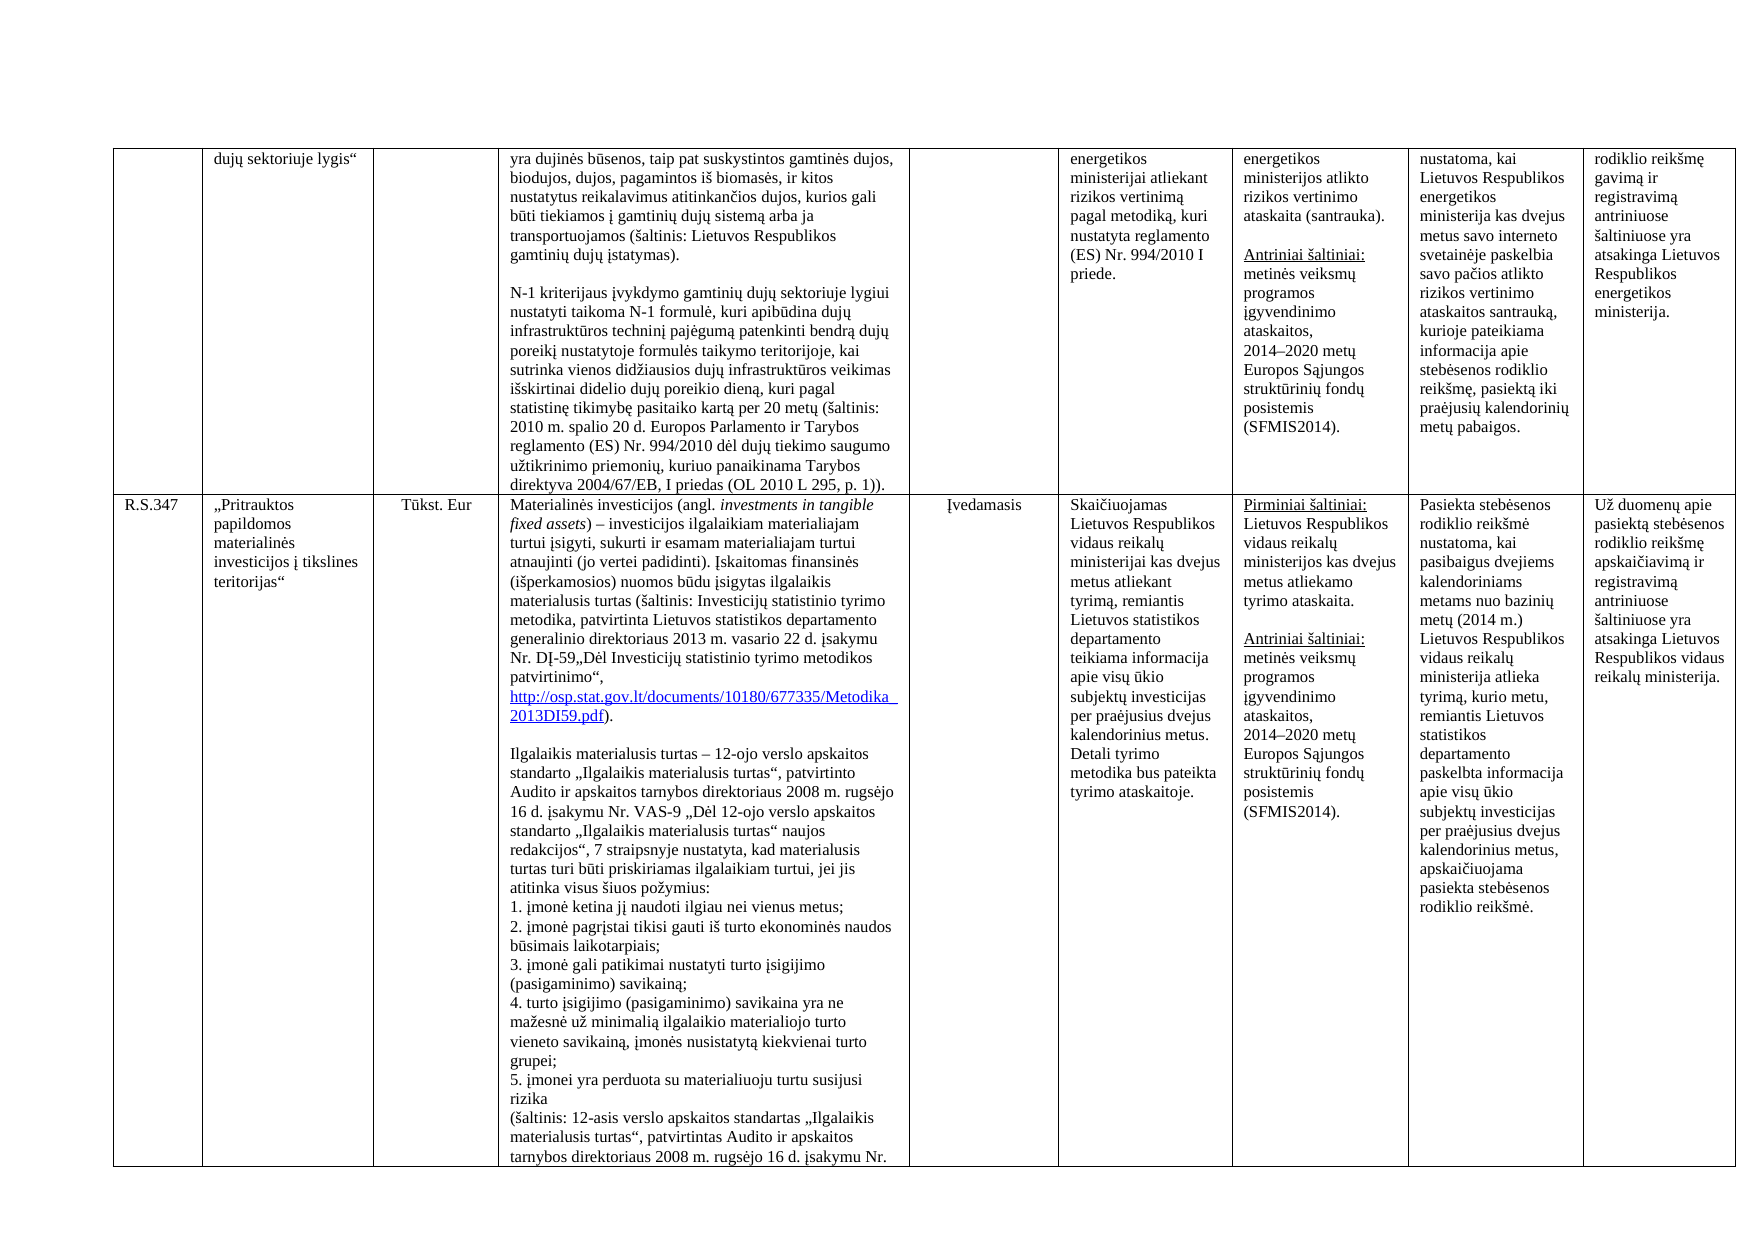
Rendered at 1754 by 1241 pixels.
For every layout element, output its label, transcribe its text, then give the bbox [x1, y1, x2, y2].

table_cell Įvedamasis [910, 495, 1058, 1166]
table_cell Pasiekta stebėsenos rodiklio reikšmė nustatoma, kai pasibaigus dvejiems kalendoriniams metams nuo bazinių metų (2014 m.) Lietuvos Respublikos vidaus reikalų ministerija atlieka tyrimą, kurio metu, remiantis Lietuvos statistikos departamento paskelbta informacija apie visų ūkio subjektų investicijas per praėjusius dvejus kalendorinius metus, apskaičiuojama pasiekta stebėsenos rodiklio reikšmė. [1409, 495, 1583, 1166]
table_cell energetikos ministerijai atliekant rizikos vertinimą pagal metodiką, kuri nustatyta reglamento (ES) Nr. 994/2010 I priede. [1059, 149, 1232, 494]
table_cell Pirminiai šaltiniai: Lietuvos Respublikos vidaus reikalų ministerijos kas dvejus metus atliekamo tyrimo ataskaita. Antriniai šaltiniai: metinės veiksmų programos įgyvendinimo ataskaitos, 2014–2020 metų Europos Sąjungos struktūrinių fondų posistemis (SFMIS2014). [1233, 495, 1408, 1166]
table_cell energetikos ministerijos atlikto rizikos vertinimo ataskaita (santrauka). Antriniai šaltiniai: metinės veiksmų programos įgyvendinimo ataskaitos, 2014–2020 metų Europos Sąjungos struktūrinių fondų posistemis (SFMIS2014). [1233, 149, 1408, 494]
table_cell [374, 149, 498, 494]
table_cell [910, 149, 1058, 494]
table_cell nustatoma, kai Lietuvos Respublikos energetikos ministerija kas dvejus metus savo interneto svetainėje paskelbia savo pačios atlikto rizikos vertinimo ataskaitos santrauką, kurioje pateikiama informacija apie stebėsenos rodiklio reikšmę, pasiektą iki praėjusių kalendorinių metų pabaigos. [1409, 149, 1583, 494]
table_cell Skaičiuojamas Lietuvos Respublikos vidaus reikalų ministerijai kas dvejus metus atliekant tyrimą, remiantis Lietuvos statistikos departamento teikiama informacija apie visų ūkio subjektų investicijas per praėjusius dvejus kalendorinius metus. Detali tyrimo metodika bus pateikta tyrimo ataskaitoje. [1059, 495, 1232, 1166]
table_cell Tūkst. Eur [374, 495, 498, 1166]
table_cell „Pritrauktos papildomos materialinės investicijos į tikslines teritorijas“ [203, 495, 373, 1166]
table_cell Už duomenų apie pasiektą stebėsenos rodiklio reikšmę apskaičiavimą ir registravimą antriniuose šaltiniuose yra atsakinga Lietuvos Respublikos vidaus reikalų ministerija. [1584, 495, 1735, 1166]
table_cell R.S.347 [114, 495, 202, 1166]
table_cell yra dujinės būsenos, taip pat suskystintos gamtinės dujos, biodujos, dujos, pagamintos iš biomasės, ir kitos nustatytus reikalavimus atitinkančios dujos, kurios gali būti tiekiamos į gamtinių dujų sistemą arba ja transportuojamos (šaltinis: Lietuvos Respublikos gamtinių dujų įstatymas). N-1 kriterijaus įvykdymo gamtinių dujų sektoriuje lygiui nustatyti taikoma N-1 formulė, kuri apibūdina dujų infrastruktūros techninį pajėgumą patenkinti bendrą dujų poreikį nustatytoje formulės taikymo teritorijoje, kai sutrinka vienos didžiausios dujų infrastruktūros veikimas išskirtinai didelio dujų poreikio dieną, kuri pagal statistinę tikimybę pasitaiko kartą per 20 metų (šaltinis: 2010 m. spalio 20 d. Europos Parlamento ir Tarybos reglamento (ES) Nr. 994/2010 dėl dujų tiekimo saugumo užtikrinimo priemonių, kuriuo panaikinama Tarybos direktyva 2004/67/EB, I priedas (OL 2010 L 295, p. 1)). [499, 149, 909, 494]
table_cell dujų sektoriuje lygis“ [203, 149, 373, 494]
table_cell [114, 149, 202, 494]
table_cell Materialinės investicijos (angl. investments in tangible fixed assets) – investicijos ilgalaikiam materialiajam turtui įsigyti, sukurti ir esamam materialiajam turtui atnaujinti (jo vertei padidinti). Įskaitomas finansinės (išperkamosios) nuomos būdu įsigytas ilgalaikis materialusis turtas (šaltinis: Investicijų statistinio tyrimo metodika, patvirtinta Lietuvos statistikos departamento generalinio direktoriaus 2013 m. vasario 22 d. įsakymu Nr. DĮ-59„Dėl Investicijų statistinio tyrimo metodikos patvirtinimo“, http://osp.stat.gov.lt/documents/10180/677335/Metodika_2013DI59.pdf). Ilgalaikis materialusis turtas – 12-ojo verslo apskaitos standarto „Ilgalaikis materialusis turtas“, patvirtinto Audito ir apskaitos tarnybos direktoriaus 2008 m. rugsėjo 16 d. įsakymu Nr. VAS-9 „Dėl 12-ojo verslo apskaitos standarto „Ilgalaikis materialusis turtas“ naujos redakcijos“, 7 straipsnyje nustatyta, kad materialusis turtas turi būti priskiriamas ilgalaikiam turtui, jei jis atitinka visus šiuos požymius: 1. įmonė ketina jį naudoti ilgiau nei vienus metus; 2. įmonė pagrįstai tikisi gauti iš turto ekonominės naudos būsimais laikotarpiais; 3. įmonė gali patikimai nustatyti turto įsigijimo (pasigaminimo) savikainą; 4. turto įsigijimo (pasigaminimo) savikaina yra ne mažesnė už minimalią ilgalaikio materialiojo turto vieneto savikainą, įmonės nusistatytą kiekvienai turto grupei; 5. įmonei yra perduota su materialiuoju turtu susijusi rizika (šaltinis: 12-asis verslo apskaitos standartas „Ilgalaikis materialusis turtas“, patvirtintas Audito ir apskaitos tarnybos direktoriaus 2008 m. rugsėjo 16 d. įsakymu Nr. [499, 495, 909, 1166]
table_cell rodiklio reikšmę gavimą ir registravimą antriniuose šaltiniuose yra atsakinga Lietuvos Respublikos energetikos ministerija. [1584, 149, 1735, 494]
